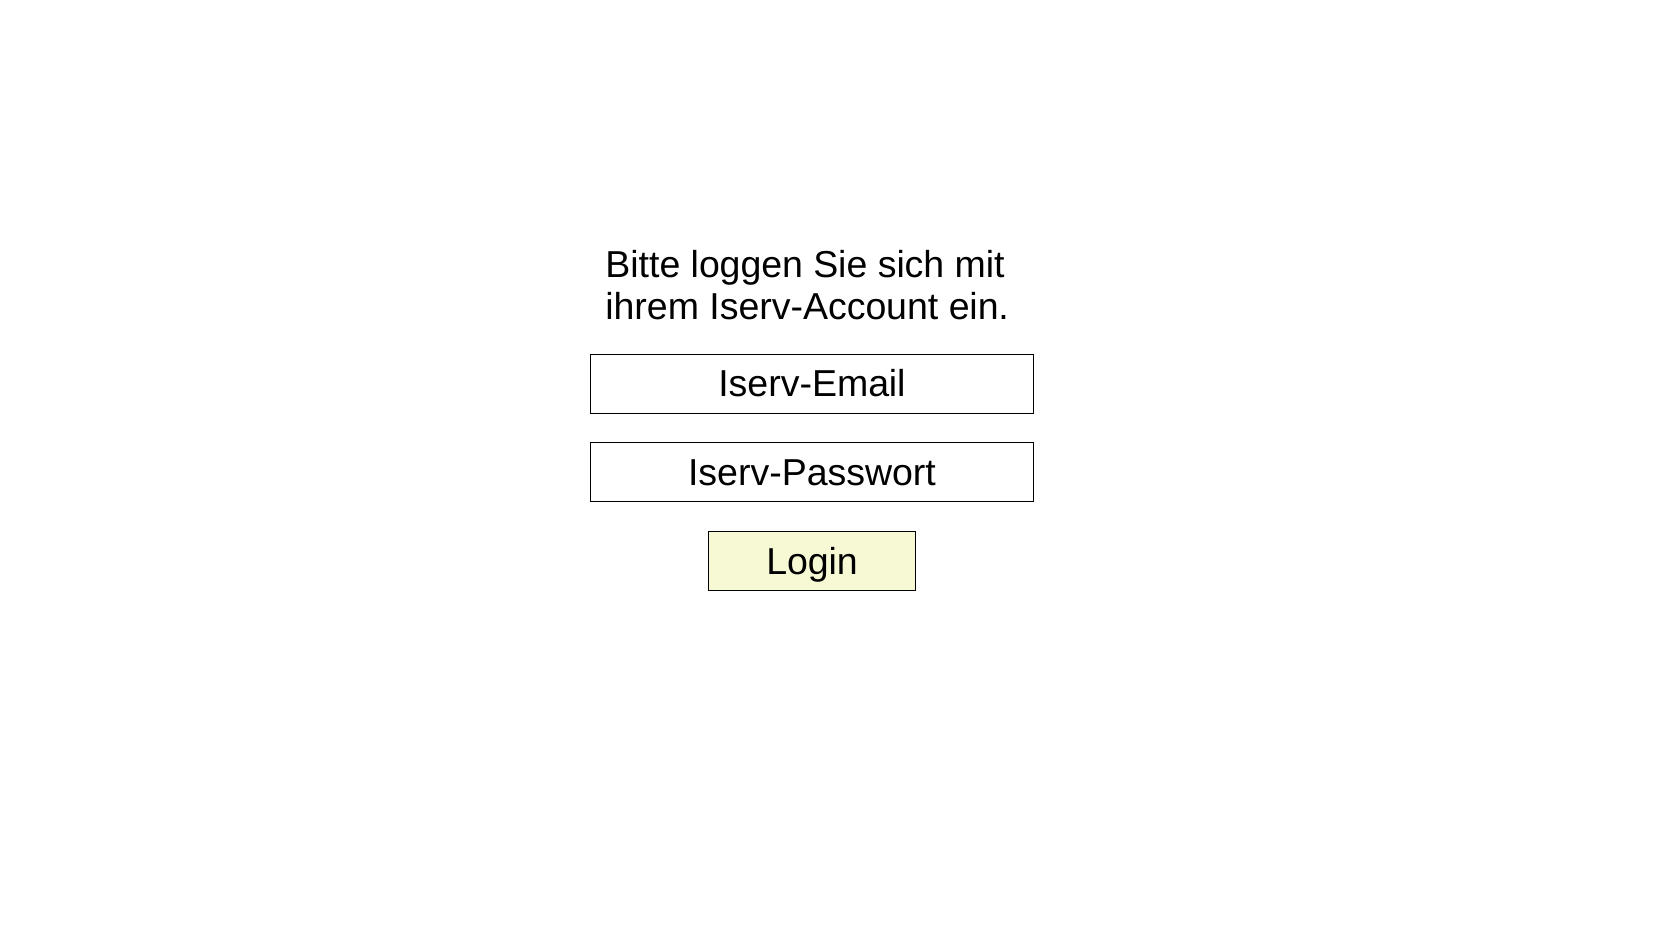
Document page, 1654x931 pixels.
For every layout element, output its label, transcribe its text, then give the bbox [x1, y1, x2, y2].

text_box Bitte loggen Sie sich mit ihrem Iserv-Account ein. [590, 236, 1034, 336]
text_box Iserv-Passwort [590, 442, 1034, 502]
text_box Login [708, 531, 916, 591]
text_box Iserv-Email [590, 354, 1034, 414]
